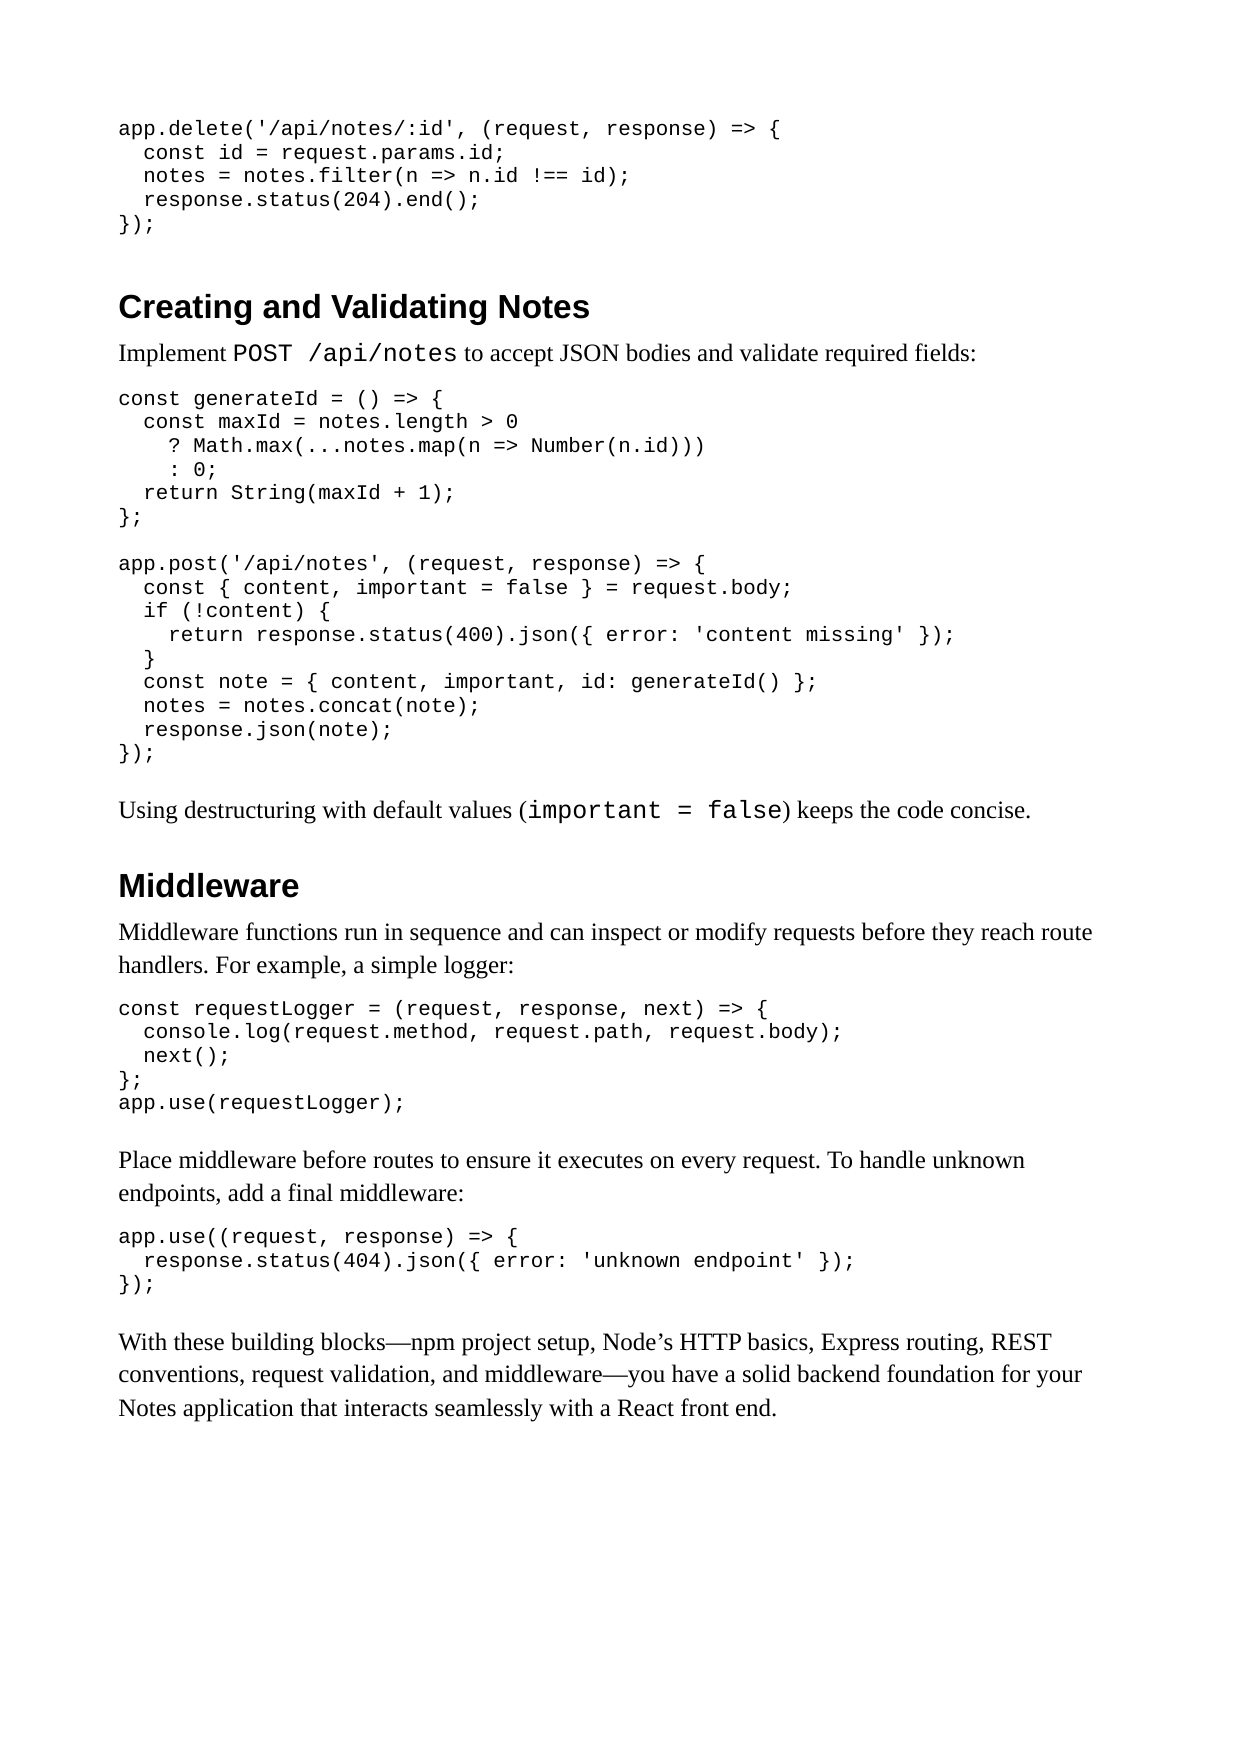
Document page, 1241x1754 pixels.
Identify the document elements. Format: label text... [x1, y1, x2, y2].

text const requestLogger = (request, response, next) => { [118, 998, 1122, 1021]
text if (!content) { [118, 600, 1122, 624]
text app.use(requestLogger); [118, 1092, 1122, 1116]
text Middleware functions run in sequence and can inspect or modify requests before they reach route handlers. For example, a simple logger: [118, 917, 1122, 979]
text } [118, 648, 1122, 671]
text return String(maxId + 1); [118, 482, 1122, 506]
text With these building blocks—npm project setup, Node’s HTTP basics, Express routing, REST conventions, request validation, and middleware—you have a solid backend foundation for your Notes application that interacts seamlessly with a React front end. [118, 1327, 1122, 1421]
text Using destructuring with default values (important = false) keeps the code concise. [118, 795, 1122, 826]
text return response.status(400).json({ error: 'content missing' }); [118, 624, 1122, 648]
text Place middleware before routes to ensure it executes on every request. To handle unknown endpoints, add a final middleware: [118, 1146, 1122, 1207]
text response.json(note); [118, 719, 1122, 742]
text }); [118, 742, 1122, 766]
text app.use((request, response) => { [118, 1226, 1122, 1250]
text notes = notes.filter(n => n.id !== id); [118, 165, 1122, 189]
text const { content, important = false } = request.body; [118, 577, 1122, 600]
subtitle Middleware [118, 866, 1122, 905]
text response.status(204).end(); [118, 189, 1122, 213]
text const maxId = notes.length > 0 [118, 411, 1122, 435]
text }; [118, 506, 1122, 529]
text notes = notes.concat(note); [118, 695, 1122, 719]
text : 0; [118, 458, 1122, 482]
text app.delete('/api/notes/:id', (request, response) => { [118, 118, 1122, 142]
text const generateId = () => { [118, 388, 1122, 411]
text Implement POST /api/notes to accept JSON bodies and validate required fields: [118, 338, 1122, 368]
text app.post('/api/notes', (request, response) => { [118, 553, 1122, 577]
text }); [118, 213, 1122, 236]
text const note = { content, important, id: generateId() }; [118, 671, 1122, 695]
text next(); [118, 1045, 1122, 1069]
text ? Math.max(...notes.map(n => Number(n.id))) [118, 435, 1122, 458]
text }); [118, 1273, 1122, 1297]
text console.log(request.method, request.path, request.body); [118, 1021, 1122, 1045]
subtitle Creating and Validating Notes [118, 287, 1122, 325]
text response.status(404).json({ error: 'unknown endpoint' }); [118, 1250, 1122, 1273]
text const id = request.params.id; [118, 142, 1122, 165]
text }; [118, 1069, 1122, 1092]
